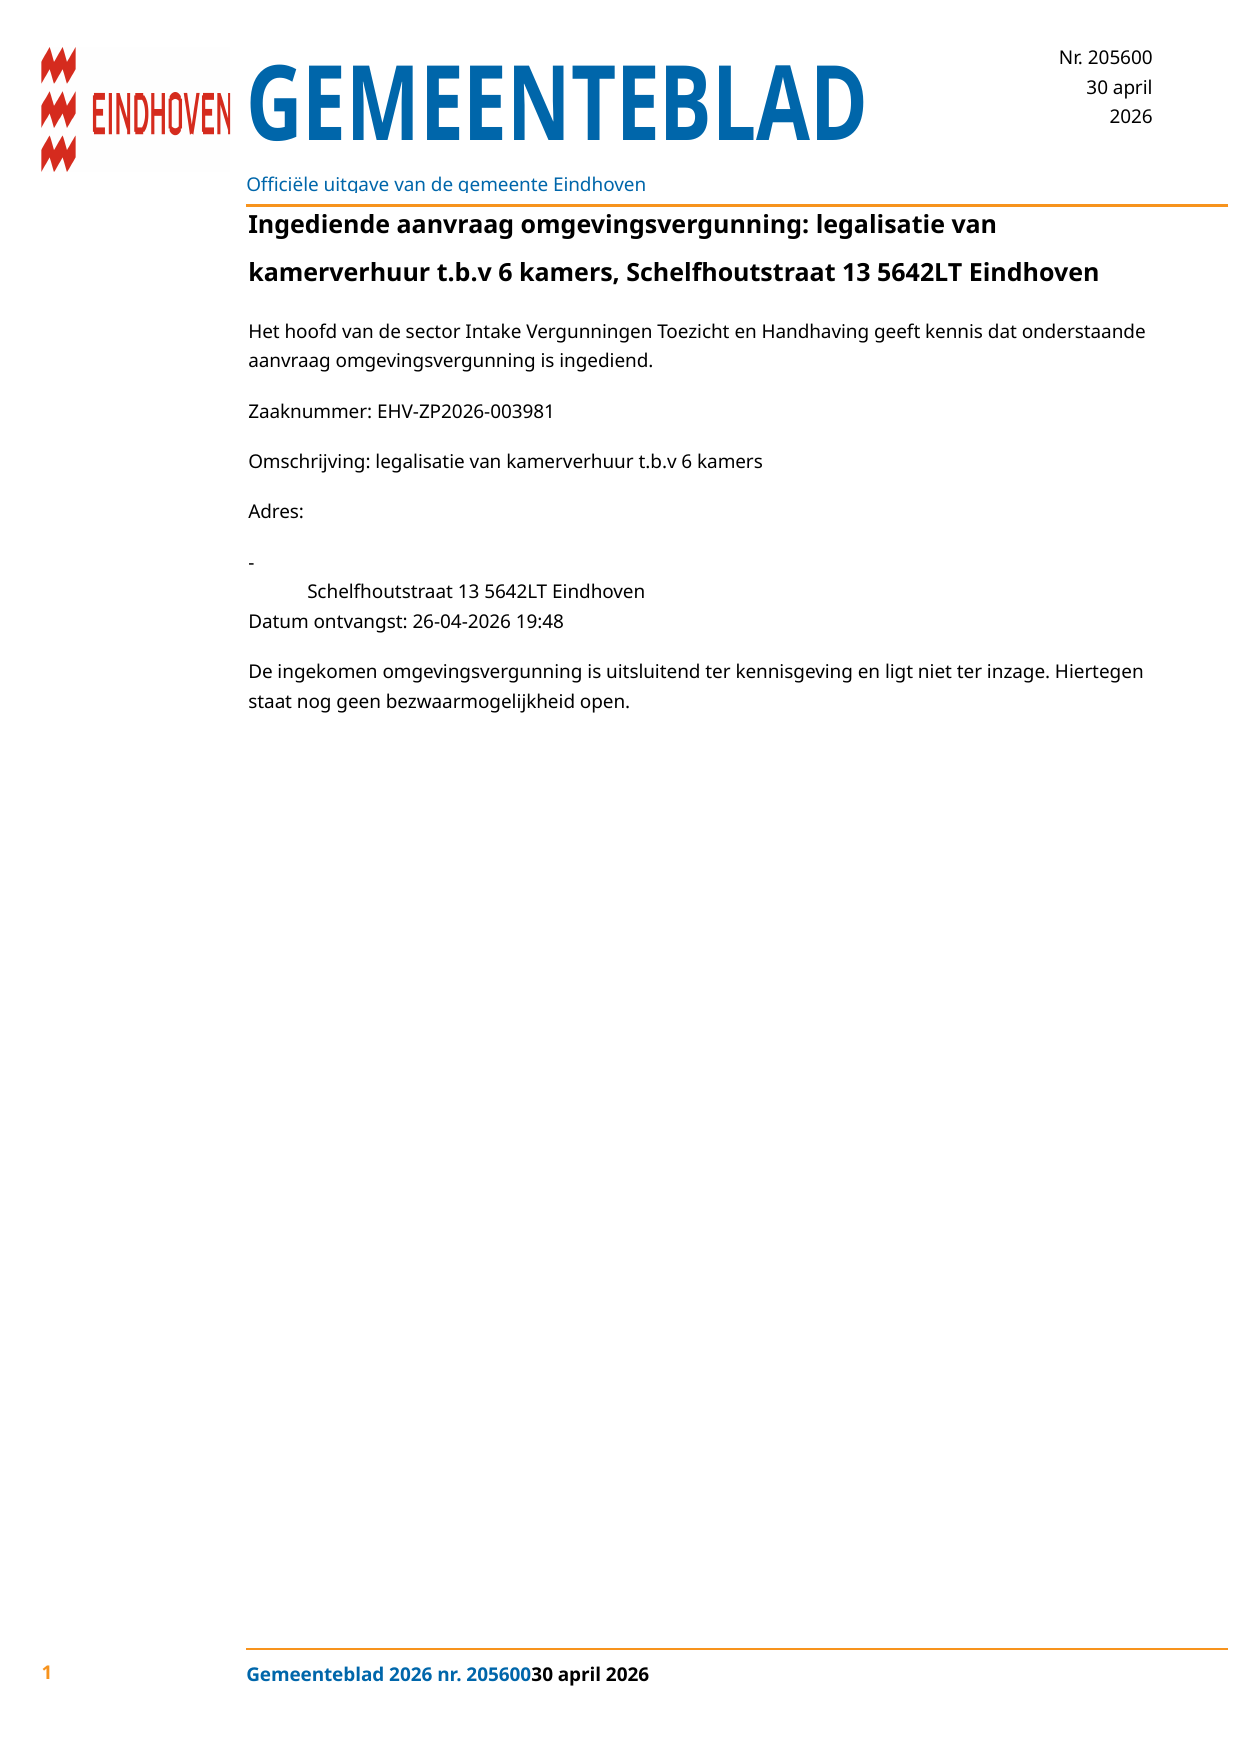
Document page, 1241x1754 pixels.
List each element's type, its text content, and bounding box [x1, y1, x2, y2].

text Adres: [248, 499, 1152, 524]
text Het hoofd van de sector Intake Vergunningen Toezicht en Handhaving geeft kennis dat onderstaande aanvraag omgevingsvergunning is ingediend. [248, 318, 1152, 373]
list Schelfhoutstraat 13 5642LT Eindhoven [248, 579, 1152, 604]
text De ingekomen omgevingsvergunning is uitsluitend ter kennisgeving en ligt niet ter inzage. Hiertegen staat nog geen bezwaarmogelijkheid open. [248, 659, 1152, 714]
text Omschrijving: legalisatie van kamerverhuur t.b.v 6 kamers [248, 448, 1152, 474]
text Zaaknummer: EHV-ZP2026-003981 [248, 398, 1152, 424]
picture [41, 47, 231, 172]
text Ingediende aanvraag omgevingsvergunning: legalisatie van kamerverhuur t.b.v 6 kamers, Schelfhoutstraat 13 5642LT Eindhoven [248, 207, 1152, 288]
text Datum ontvangst: 26-04-2026 19:48 [248, 608, 1152, 634]
